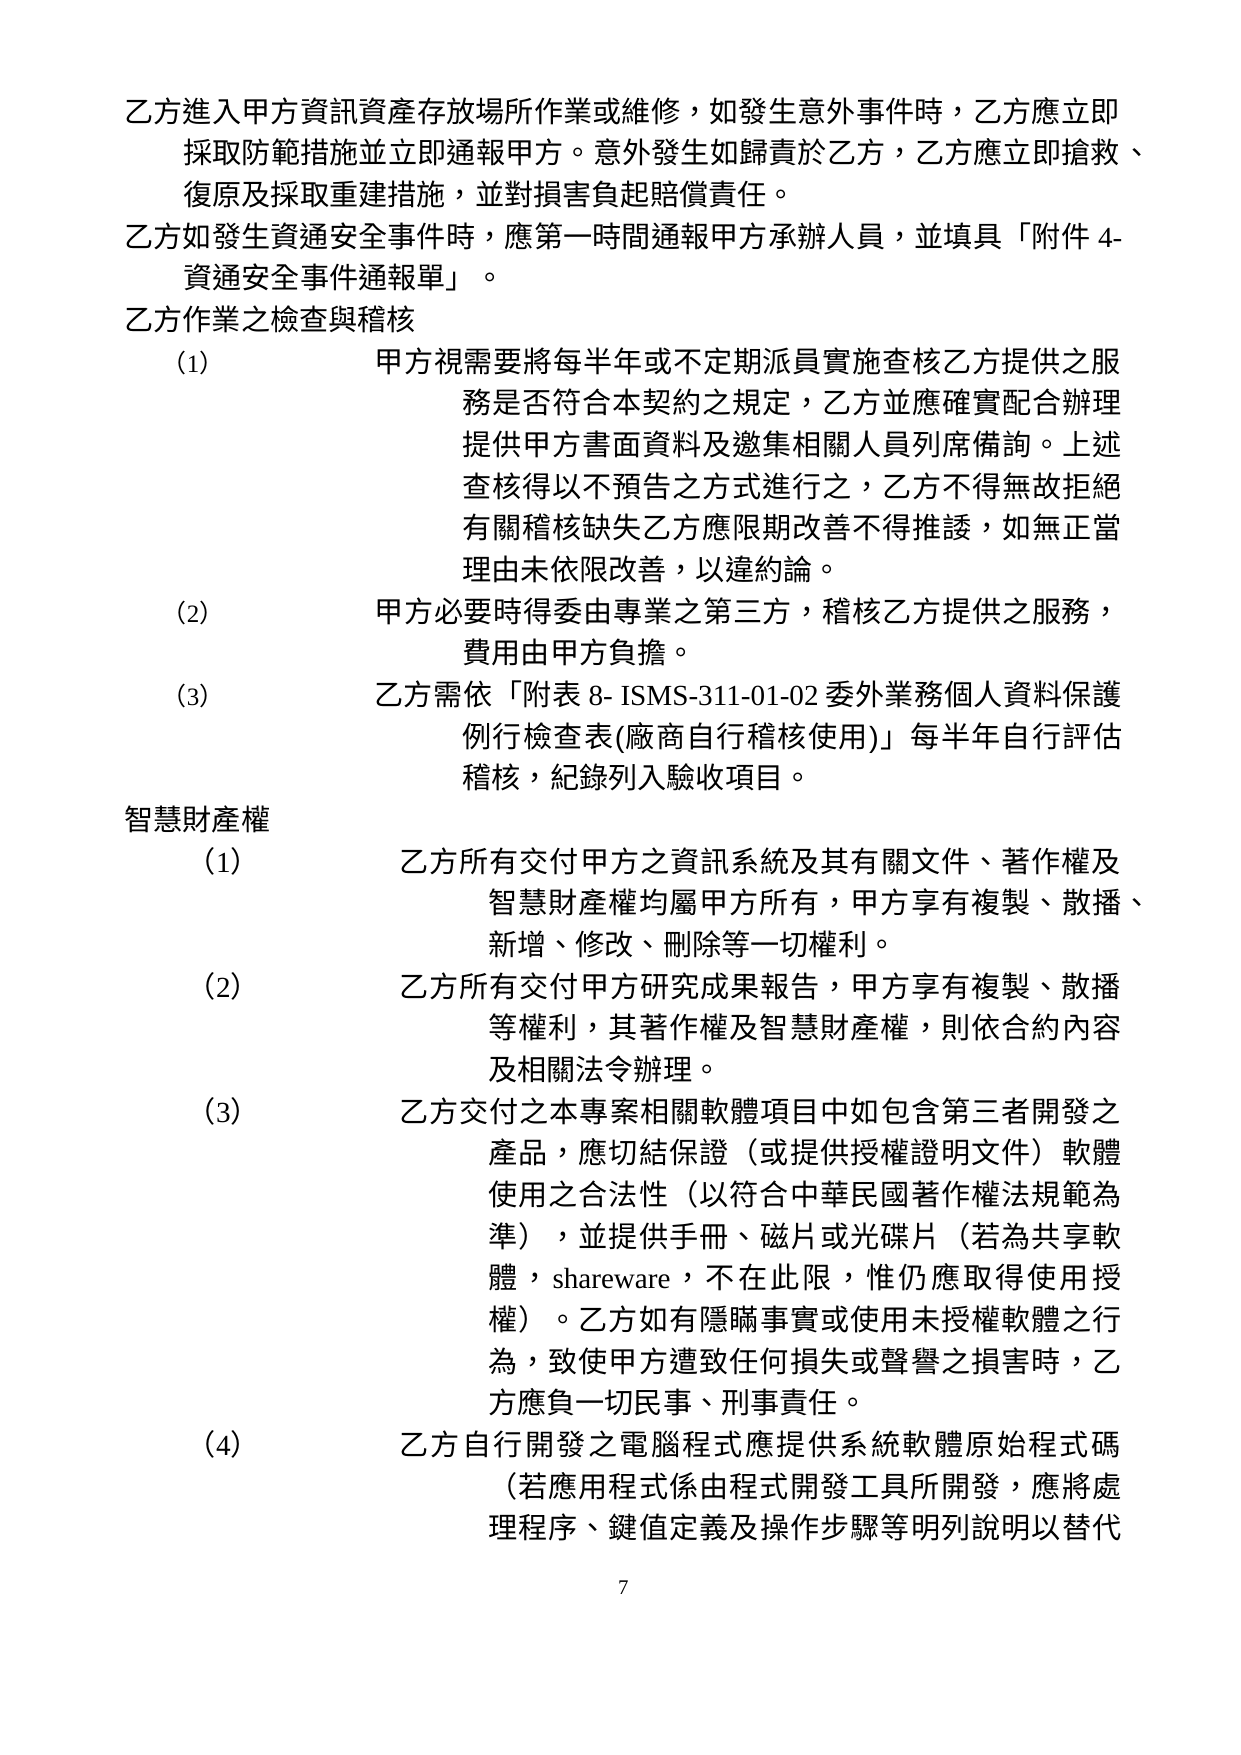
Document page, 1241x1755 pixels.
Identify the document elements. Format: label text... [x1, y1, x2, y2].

list 乙方所有交付甲方之資訊系統及其有關文件、著作權及智慧財產權均屬甲方所有，甲方享有複製、散播、新增、修改、刪除等一切權利。 [187, 839, 1122, 964]
text 乙方如發生資通安全事件時，應第一時間通報甲方承辦人員，並填具「附件4-資通安全事件通報單」。 [124, 214, 1122, 297]
list 乙方所有交付甲方研究成果報告，甲方享有複製、散播等權利，其著作權及智慧財產權，則依合約內容及相關法令辦理。 [187, 964, 1122, 1089]
text 乙方進入甲方資訊資產存放場所作業或維修，如發生意外事件時，乙方應立即採取防範措施並立即通報甲方。意外發生如歸責於乙方，乙方應立即搶救、復原及採取重建措施，並對損害負起賠償責任。 [124, 89, 1122, 214]
list 甲方視需要將每半年或不定期派員實施查核乙方提供之服務是否符合本契約之規定，乙方並應確實配合辦理，提供甲方書面資料及邀集相關人員列席備詢。上述查核得以不預告之方式進行之，乙方不得無故拒絕，有關稽核缺失乙方應限期改善不得推諉，如無正當理由未依限改善，以違約論。 [162, 339, 1122, 589]
list 乙方交付之本專案相關軟體項目中如包含第三者開發之產品，應切結保證（或提供授權證明文件）軟體使用之合法性（以符合中華民國著作權法規範為準），並提供手冊、磁片或光碟片（若為共享軟體，shareware，不在此限，惟仍應取得使用授權）。乙方如有隱瞞事實或使用未授權軟體之行為，致使甲方遭致任何損失或聲譽之損害時，乙方應負一切民事、刑事責任。 [187, 1089, 1122, 1422]
text 智慧財產權 [124, 797, 1122, 839]
list 乙方自行開發之電腦程式應提供系統軟體原始程式碼（若應用程式係由程式開發工具所開發，應將處理程序、鍵值定義及操作步驟等明列說明以替代 [187, 1422, 1122, 1547]
list 甲方必要時得委由專業之第三方，稽核乙方提供之服務，費用由甲方負擔。 [162, 589, 1122, 672]
text 乙方作業之檢查與稽核 [124, 297, 1122, 339]
list 乙方需依「附表8- ISMS-311-01-02委外業務個人資料保護例行檢查表(廠商自行稽核使用)」每半年自行評估稽核，紀錄列入驗收項目。 [162, 672, 1122, 797]
